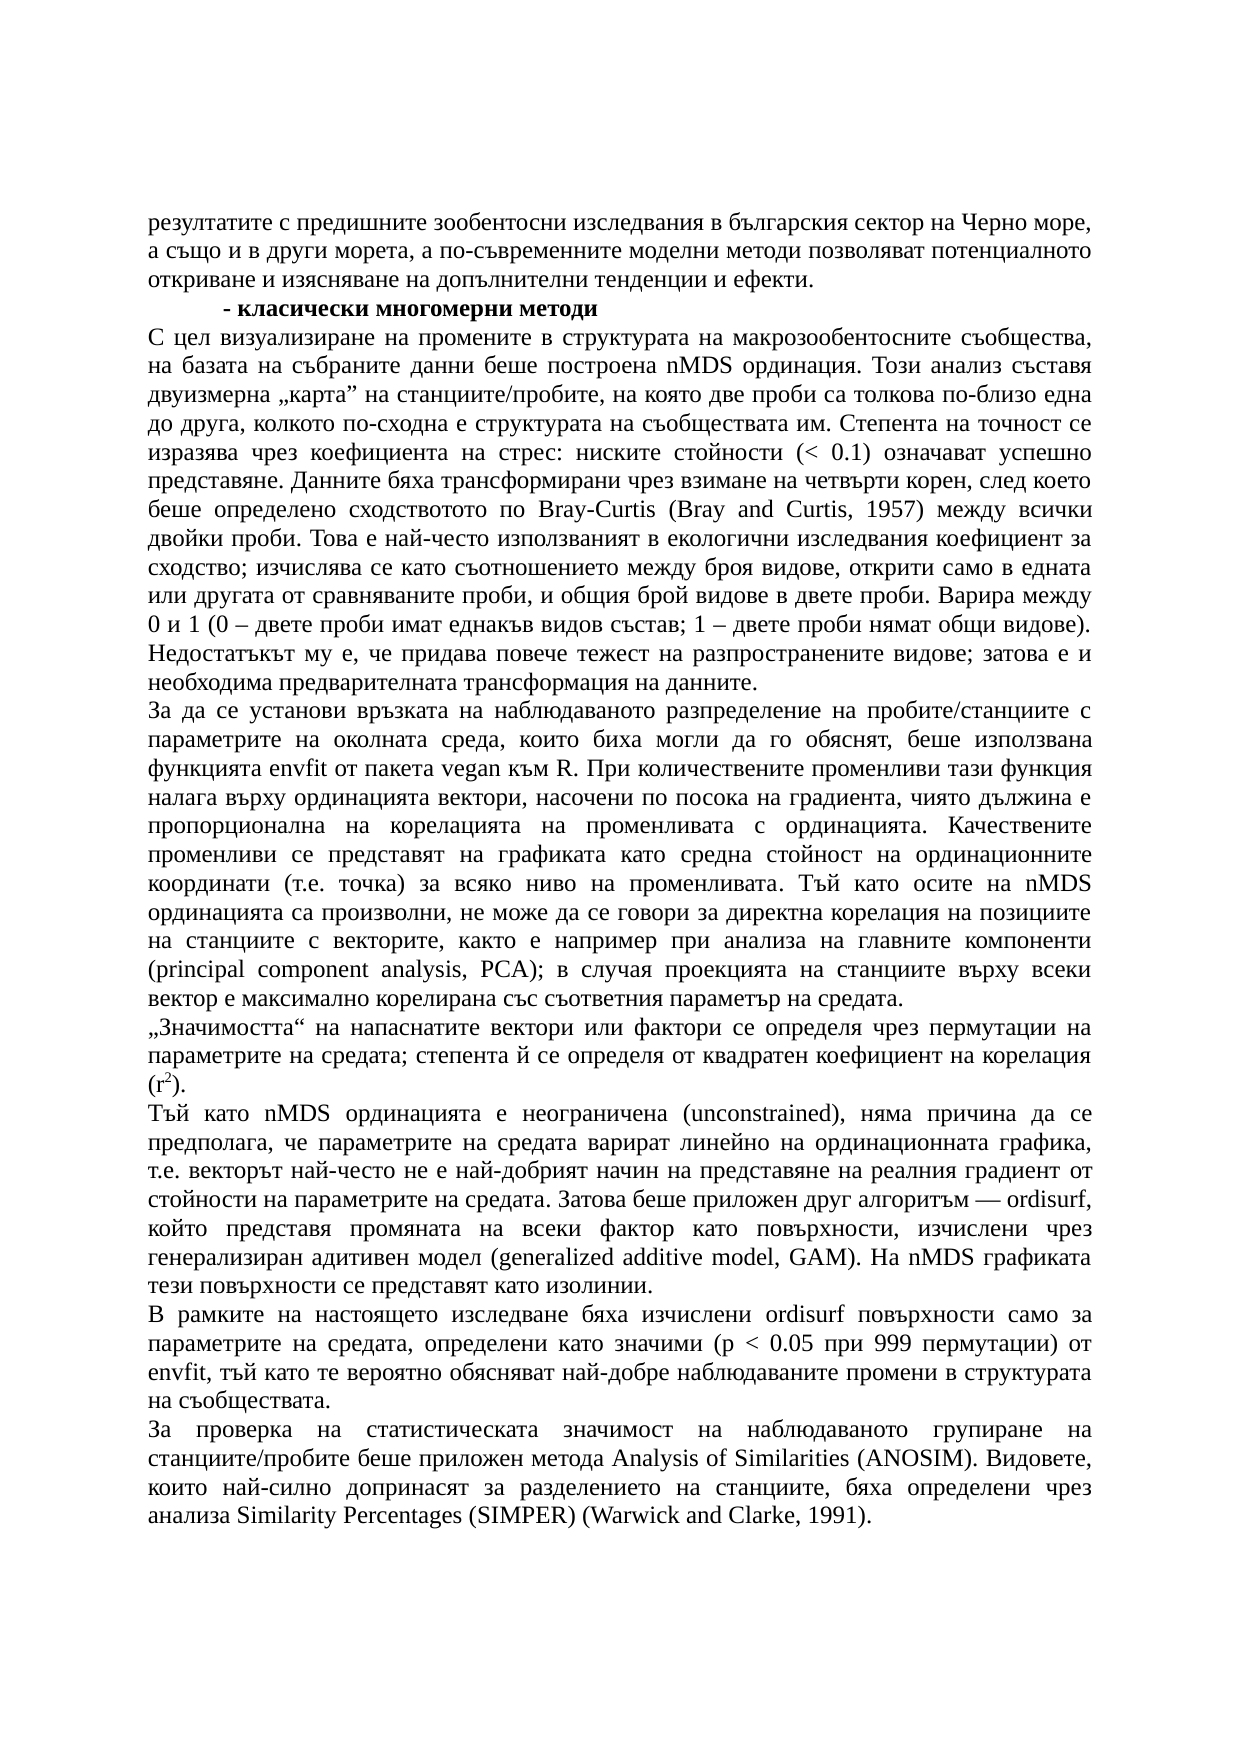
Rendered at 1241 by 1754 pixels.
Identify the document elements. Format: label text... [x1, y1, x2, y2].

text „Значимостта“ на напаснатите вектори или фактори се определя чрез пермутации на параметрите на средата; степента й се определя от квадратен коефициент на корелация (r2). [148, 1012, 1093, 1098]
text резултатите с предишните зообентосни изследвания в българския сектор на Черно море, а също и в други морета, а по-съвременните моделни методи позволяват потенциалното откриване и изясняване на допълнителни тенденции и ефекти. [148, 207, 1093, 293]
text За да се установи връзката на наблюдаваното разпределение на пробите/станциите с параметрите на околната среда, които биха могли да го обяснят, беше използвана функцията envfit от пакета vegan към R. При количествените променливи тази функция налага върху ординацията вектори, насочени по посока на градиента, чиято дължина е пропорционална на корелацията на променливата с ординацията. Качествените променливи се представят на графиката като средна стойност на ординационните координати (т.е. точка) за всяко ниво на променливата. Тъй като осите на nMDS ординацията са произволни, не може да се говори за директна корелация на позициите на станциите с векторите, както е например при анализа на главните компоненти (principal component analysis, PCA); в случая проекцията на станциите върху всеки вектор е максимално корелирана със съответния параметър на средата. [148, 695, 1093, 1012]
text Тъй като nMDS ординацията е неограничена (unconstrained), няма причина да се предполага, че параметрите на средата варират линейно на ординационната графика, т.е. векторът най-често не е най-добрият начин на представяне на реалния градиент от стойности на параметрите на средата. Затова беше приложен друг алгоритъм — ordisurf, който представя промяната на всеки фактор като повърхности, изчислени чрез генерализиран адитивен модел (generalized additive model, GAM). На nMDS графиката тези повърхности се представят като изолинии. [148, 1098, 1093, 1299]
text В рамките на настоящето изследване бяха изчислени ordisurf повърхности само за параметрите на средата, определени като значими (p < 0.05 при 999 пермутации) от envfit, тъй като те вероятно обясняват най-добре наблюдаваните промени в структурата на съобществата. [148, 1299, 1093, 1414]
text - класически многомерни методи [148, 293, 1093, 322]
text За проверка на статистическата значимост на наблюдаваното групиране на станциите/пробите беше приложен метода Analysis of Similarities (ANOSIM). Видовете, които най-силно допринасят за разделението на станциите, бяха определени чрез анализа Similarity Percentages (SIMPER) (Warwick and Clarke, 1991). [148, 1414, 1093, 1529]
text С цел визуализиране на промените в структурата на макрозообентосните съобщества, на базата на събраните данни беше построена nMDS ординация. Този анализ съставя двуизмерна „карта” на станциите/пробите, на която две проби са толкова по-близо една до друга, колкото по-сходна е структурата на съобществата им. Степента на точност се изразява чрез коефициента на стрес: ниските стойности (< 0.1) означават успешно представяне. Данните бяха трансформирани чрез взимане на четвърти корен, след което беше определено сходствотото по Bray-Curtis (Bray and Curtis, 1957) между всички двойки проби. Това е най-често използваният в екологични изследвания коефициент за сходство; изчислява се като съотношението между броя видове, открити само в едната или другата от сравняваните проби, и общия брой видове в двете проби. Варира между 0 и 1 (0 – двете проби имат еднакъв видов състав; 1 – двете проби нямат общи видове). Недостатъкът му е, че придава повече тежест на разпространените видове; затова е и необходима предварителната трансформация на данните. [148, 322, 1093, 695]
